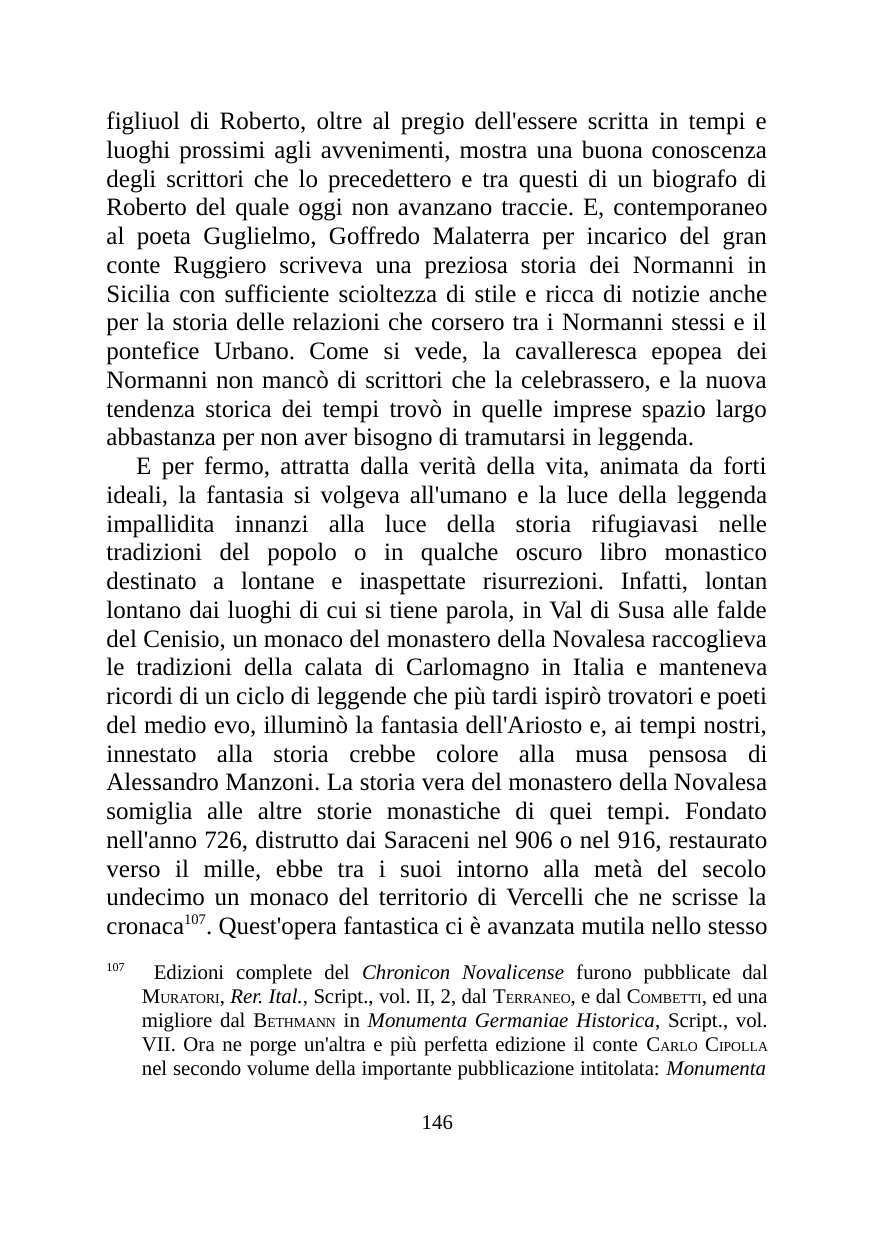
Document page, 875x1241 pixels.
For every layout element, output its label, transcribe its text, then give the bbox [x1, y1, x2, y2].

text E per fermo, attratta dalla verità della vita, animata da forti ideali, la fantasia si volgeva all'umano e la luce della leggenda impallidita innanzi alla luce della storia rifugiavasi nelle tradizioni del popolo o in qualche oscuro libro monastico destinato a lontane e inaspettate risurrezioni. Infatti, lontan lontano dai luoghi di cui si tiene parola, in Val di Susa alle falde del Cenisio, un monaco del monastero della Novalesa raccoglieva le tradizioni della calata di Carlomagno in Italia e manteneva ricordi di un ciclo di leggende che più tardi ispirò trovatori e poeti del medio evo, illuminò la fantasia dell'Ariosto e, ai tempi nostri, innestato alla storia crebbe colore alla musa pensosa di Alessandro Manzoni. La storia vera del monastero della Novalesa somiglia alle altre storie monastiche di quei tempi. Fondato nell'anno 726, distrutto dai Saraceni nel 906 o nel 916, restaurato verso il mille, ebbe tra i suoi intorno alla metà del secolo undecimo un monaco del territorio di Vercelli che ne scrisse la cronaca. Quest'opera fantastica ci è avanzata mutila nello stesso [106, 451, 768, 940]
text figliuol di Roberto, oltre al pregio dell'essere scritta in tempi e luoghi prossimi agli avvenimenti, mostra una buona conoscenza degli scrittori che lo precedettero e tra questi di un biografo di Roberto del quale oggi non avanzano traccie. E, contemporaneo al poeta Guglielmo, Goffredo Malaterra per incarico del gran conte Ruggiero scriveva una preziosa storia dei Normanni in Sicilia con sufficiente scioltezza di stile e ricca di notizie anche per la storia delle relazioni che corsero tra i Normanni stessi e il pontefice Urbano. Come si vede, la cavalleresca epopea dei Normanni non mancò di scrittori che la celebrassero, e la nuova tendenza storica dei tempi trovò in quelle imprese spazio largo abbastanza per non aver bisogno di tramutarsi in leggenda. [106, 106, 768, 451]
text Edizioni complete del Chronicon Novalicense furono pubblicate dal Muratori, Rer. Ital., Script., vol. II, 2, dal Terraneo, e dal Combetti, ed una migliore dal Bethmann in Monumenta Germaniae Historica, Script., vol. VII. Ora ne porge un'altra e più perfetta edizione il conte Carlo Cipolla nel secondo volume della importante pubblicazione intitolata: Monumenta [106, 960, 768, 1080]
